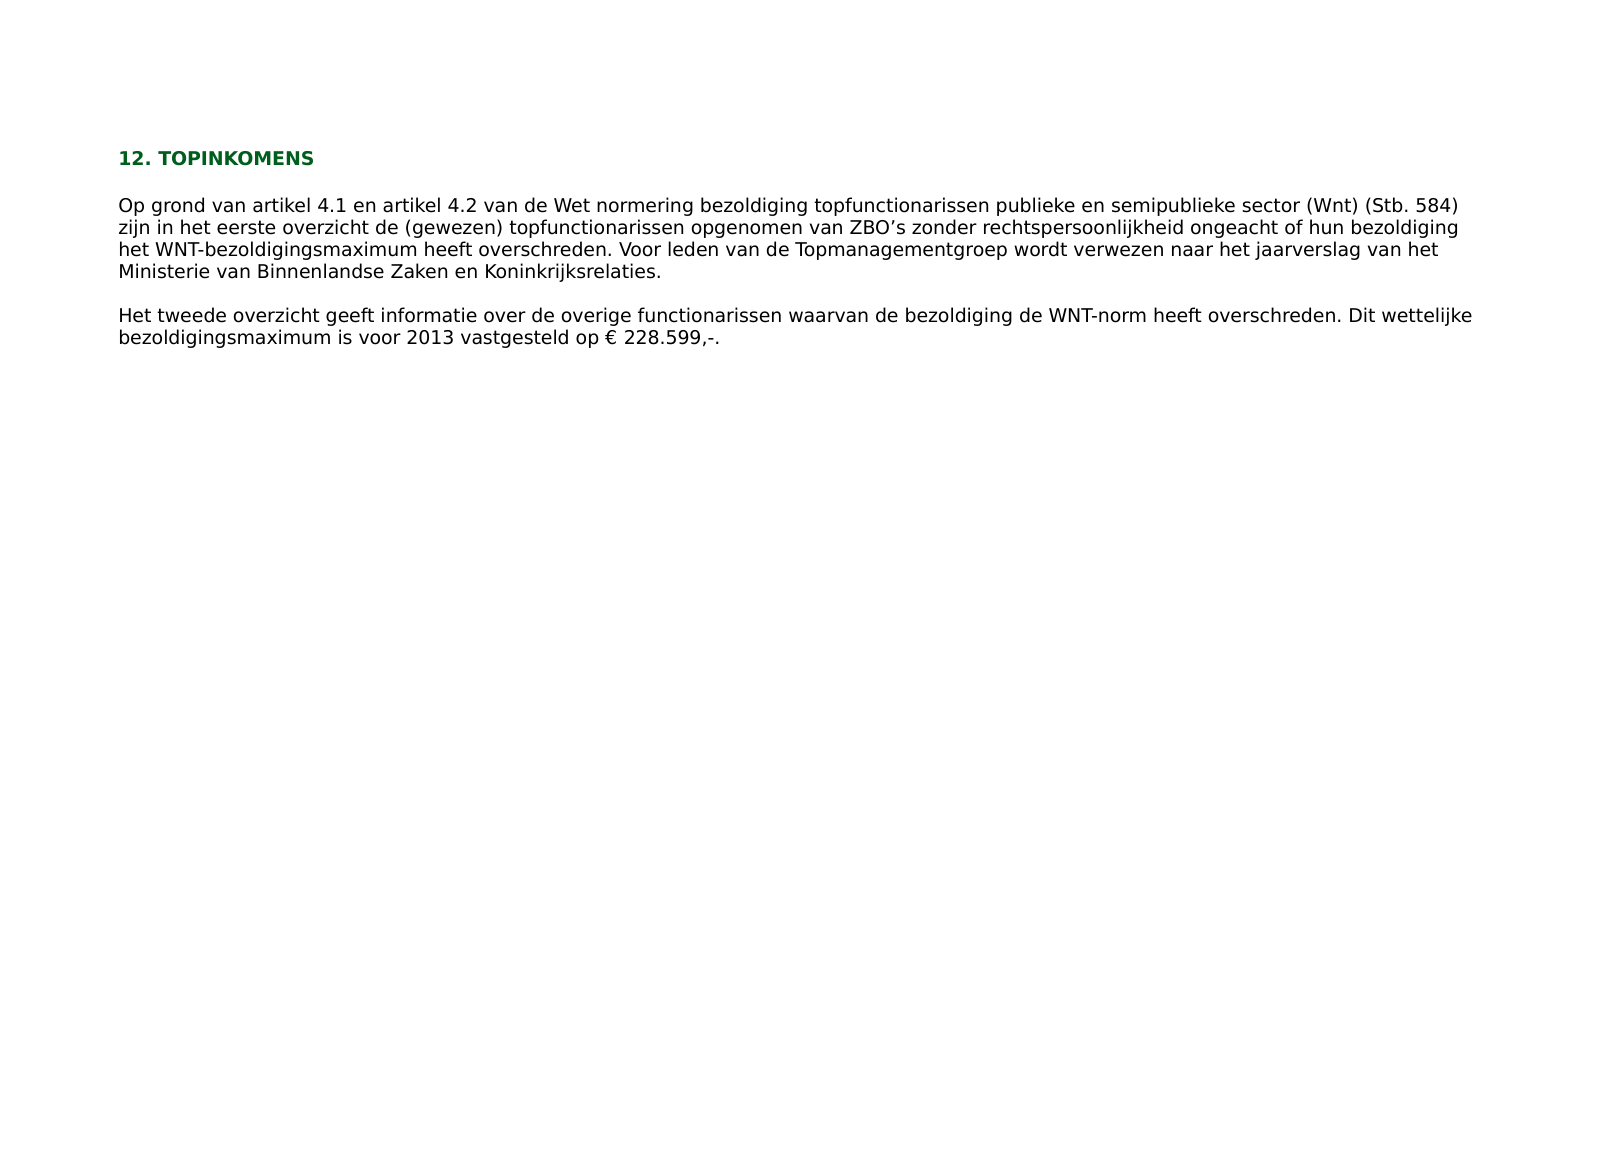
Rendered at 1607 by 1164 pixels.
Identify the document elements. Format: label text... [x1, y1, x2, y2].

subtitle 12. TOPINKOMENS [118, 148, 1488, 170]
text Op grond van artikel 4.1 en artikel 4.2 van de Wet normering bezoldiging topfunctionarissen publieke en semipublieke sector (Wnt) (Stb. 584) zijn in het eerste overzicht de (gewezen) topfunctionarissen opgenomen van ZBO’s zonder rechtspersoonlijkheid ongeacht of hun bezoldiging het WNT-bezoldigingsmaximum heeft overschreden. Voor leden van de Topmanagementgroep wordt verwezen naar het jaarverslag van het Ministerie van Binnenlandse Zaken en Koninkrijksrelaties. [118, 195, 1488, 283]
text Het tweede overzicht geeft informatie over de overige functionarissen waarvan de bezoldiging de WNT-norm heeft overschreden. Dit wettelijke bezoldigingsmaximum is voor 2013 vastgesteld op € 228.599,-. [118, 305, 1488, 349]
